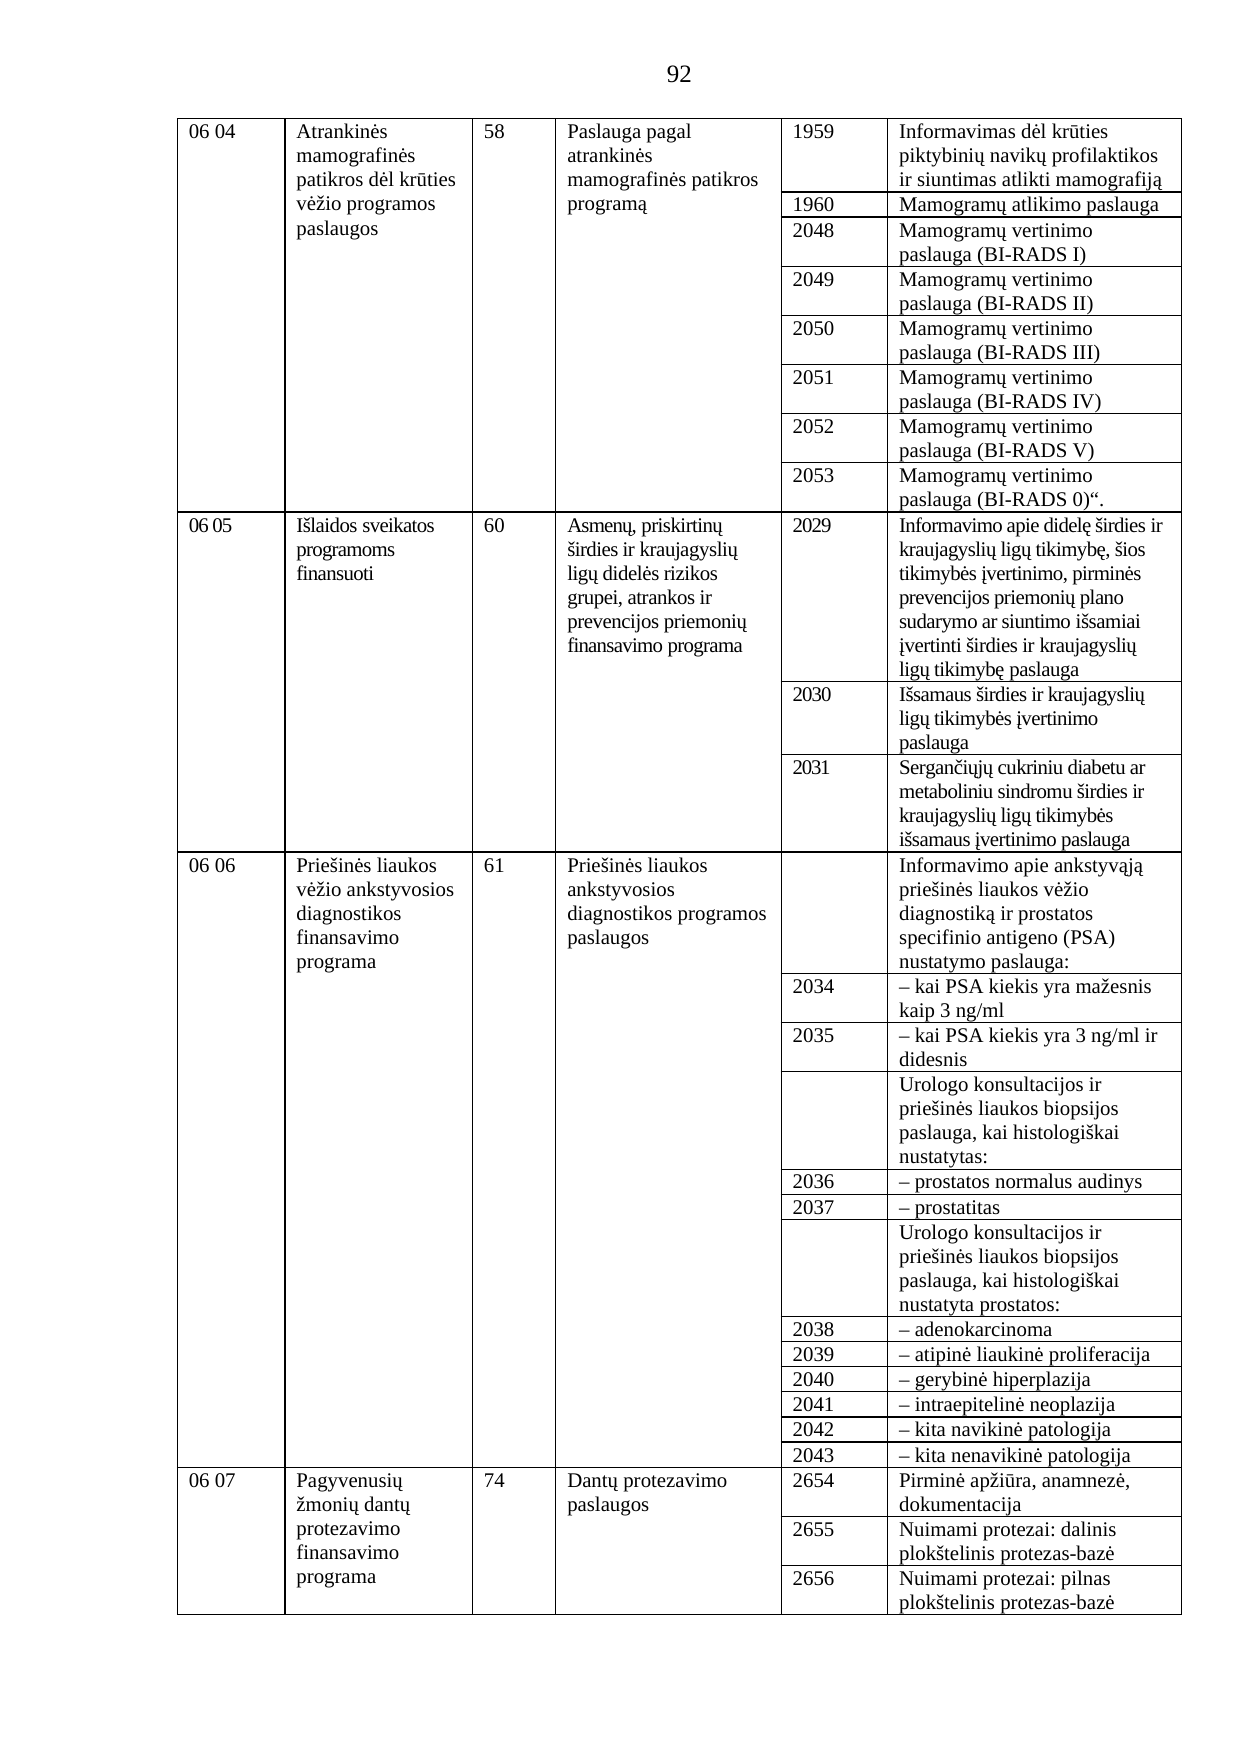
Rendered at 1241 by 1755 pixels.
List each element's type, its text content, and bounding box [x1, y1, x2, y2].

table_cell 2656 [782, 1566, 887, 1614]
table_cell – kai PSA kiekis yra mažesnis kaip 3 ng/ml [888, 974, 1181, 1022]
table_cell 1960 [782, 193, 887, 216]
table_cell Asmenų, priskirtinų širdies ir kraujagyslių ligų didelės rizikos grupei, atrankos ir prevencijos priemonių finansavimo programa [556, 513, 781, 851]
table_cell Informavimo apie ankstyvąją priešinės liaukos vėžio diagnostiką ir prostatos specifinio antigeno (PSA) nustatymo paslauga: [888, 853, 1181, 973]
table_cell 06 04 [178, 119, 284, 511]
table_cell 2041 [782, 1392, 887, 1416]
table_cell Sergančiųjų cukriniu diabetu ar metaboliniu sindromu širdies ir kraujagyslių ligų tikimybės išsamaus įvertinimo paslauga [888, 755, 1181, 851]
table_cell 2030 [782, 682, 887, 754]
table_cell Urologo konsultacijos ir priešinės liaukos biopsijos paslauga, kai histologiškai nustatytas: [888, 1072, 1181, 1168]
table_cell – atipinė liaukinė proliferacija [888, 1342, 1181, 1366]
table_cell 2039 [782, 1342, 887, 1366]
table_cell 06 07 [178, 1468, 284, 1614]
table_cell 2053 [782, 463, 887, 511]
table_cell Atrankinės mamografinės patikros dėl krūties vėžio programos paslaugos [286, 119, 472, 511]
table_cell Mamogramų vertinimo paslauga (BI-RADS II) [888, 267, 1181, 315]
table_cell Pagyvenusių žmonių dantų protezavimo finansavimo programa [286, 1468, 472, 1614]
table_cell Mamogramų vertinimo paslauga (BI-RADS I) [888, 218, 1181, 266]
table_cell 06 06 [178, 853, 284, 1467]
table_cell 1959 [782, 119, 887, 191]
table_cell – prostatos normalus audinys [888, 1170, 1181, 1193]
table_cell Informavimo apie didelę širdies ir kraujagyslių ligų tikimybę, šios tikimybės įvertinimo, pirminės prevencijos priemonių plano sudarymo ar siuntimo išsamiai įvertinti širdies ir kraujagyslių ligų tikimybę paslauga [888, 513, 1181, 681]
table_cell 2037 [782, 1195, 887, 1219]
table_cell 2048 [782, 218, 887, 266]
table_cell 2049 [782, 267, 887, 315]
table_cell 2029 [782, 513, 887, 681]
table_cell Išlaidos sveikatos programoms finansuoti [286, 513, 472, 851]
table_cell [782, 853, 887, 973]
table_cell 60 [473, 513, 555, 851]
table_cell 2031 [782, 755, 887, 851]
table_cell 2036 [782, 1170, 887, 1193]
table_cell Urologo konsultacijos ir priešinės liaukos biopsijos paslauga, kai histologiškai nustatyta prostatos: [888, 1220, 1181, 1316]
table_cell [782, 1072, 887, 1168]
table_cell 2051 [782, 365, 887, 413]
table_cell [782, 1220, 887, 1316]
table_cell Mamogramų vertinimo paslauga (BI-RADS III) [888, 316, 1181, 364]
table_cell Priešinės liaukos vėžio ankstyvosios diagnostikos finansavimo programa [286, 853, 472, 1467]
table_cell 2052 [782, 414, 887, 462]
table_cell 74 [473, 1468, 555, 1614]
table_cell Priešinės liaukos ankstyvosios diagnostikos programos paslaugos [556, 853, 781, 1467]
table_cell 06 05 [178, 513, 284, 851]
table_cell Pirminė apžiūra, anamnezė, dokumentacija [888, 1468, 1181, 1516]
table_cell – kai PSA kiekis yra 3 ng/ml ir didesnis [888, 1023, 1181, 1071]
table_cell 61 [473, 853, 555, 1467]
table_cell Nuimami protezai: pilnas plokštelinis protezas-bazė [888, 1566, 1181, 1614]
table_cell – kita nenavikinė patologija [888, 1443, 1181, 1467]
table_cell 2050 [782, 316, 887, 364]
table_cell 2655 [782, 1517, 887, 1565]
table_cell 2040 [782, 1367, 887, 1391]
table_cell – kita navikinė patologija [888, 1418, 1181, 1441]
table_cell – adenokarcinoma [888, 1317, 1181, 1341]
table_cell Išsamaus širdies ir kraujagyslių ligų tikimybės įvertinimo paslauga [888, 682, 1181, 754]
table_cell Dantų protezavimo paslaugos [556, 1468, 781, 1614]
table_cell Mamogramų vertinimo paslauga (BI-RADS V) [888, 414, 1181, 462]
table_cell – intraepitelinė neoplazija [888, 1392, 1181, 1416]
table_cell Nuimami protezai: dalinis plokštelinis protezas-bazė [888, 1517, 1181, 1565]
table_cell 2042 [782, 1418, 887, 1441]
table_cell Mamogramų vertinimo paslauga (BI-RADS IV) [888, 365, 1181, 413]
table_cell 2034 [782, 974, 887, 1022]
table_cell 58 [473, 119, 555, 511]
table_cell 2654 [782, 1468, 887, 1516]
table_cell – gerybinė hiperplazija [888, 1367, 1181, 1391]
table_cell 2043 [782, 1443, 887, 1467]
table_cell Mamogramų vertinimo paslauga (BI-RADS 0)“. [888, 463, 1181, 511]
table_cell – prostatitas [888, 1195, 1181, 1219]
table_cell 2035 [782, 1023, 887, 1071]
table_cell Informavimas dėl krūties piktybinių navikų profilaktikos ir siuntimas atlikti mamografiją [888, 119, 1181, 191]
table_cell 2038 [782, 1317, 887, 1341]
table_cell Mamogramų atlikimo paslauga [888, 193, 1181, 216]
table_cell Paslauga pagal atrankinės mamografinės patikros programą [556, 119, 781, 511]
